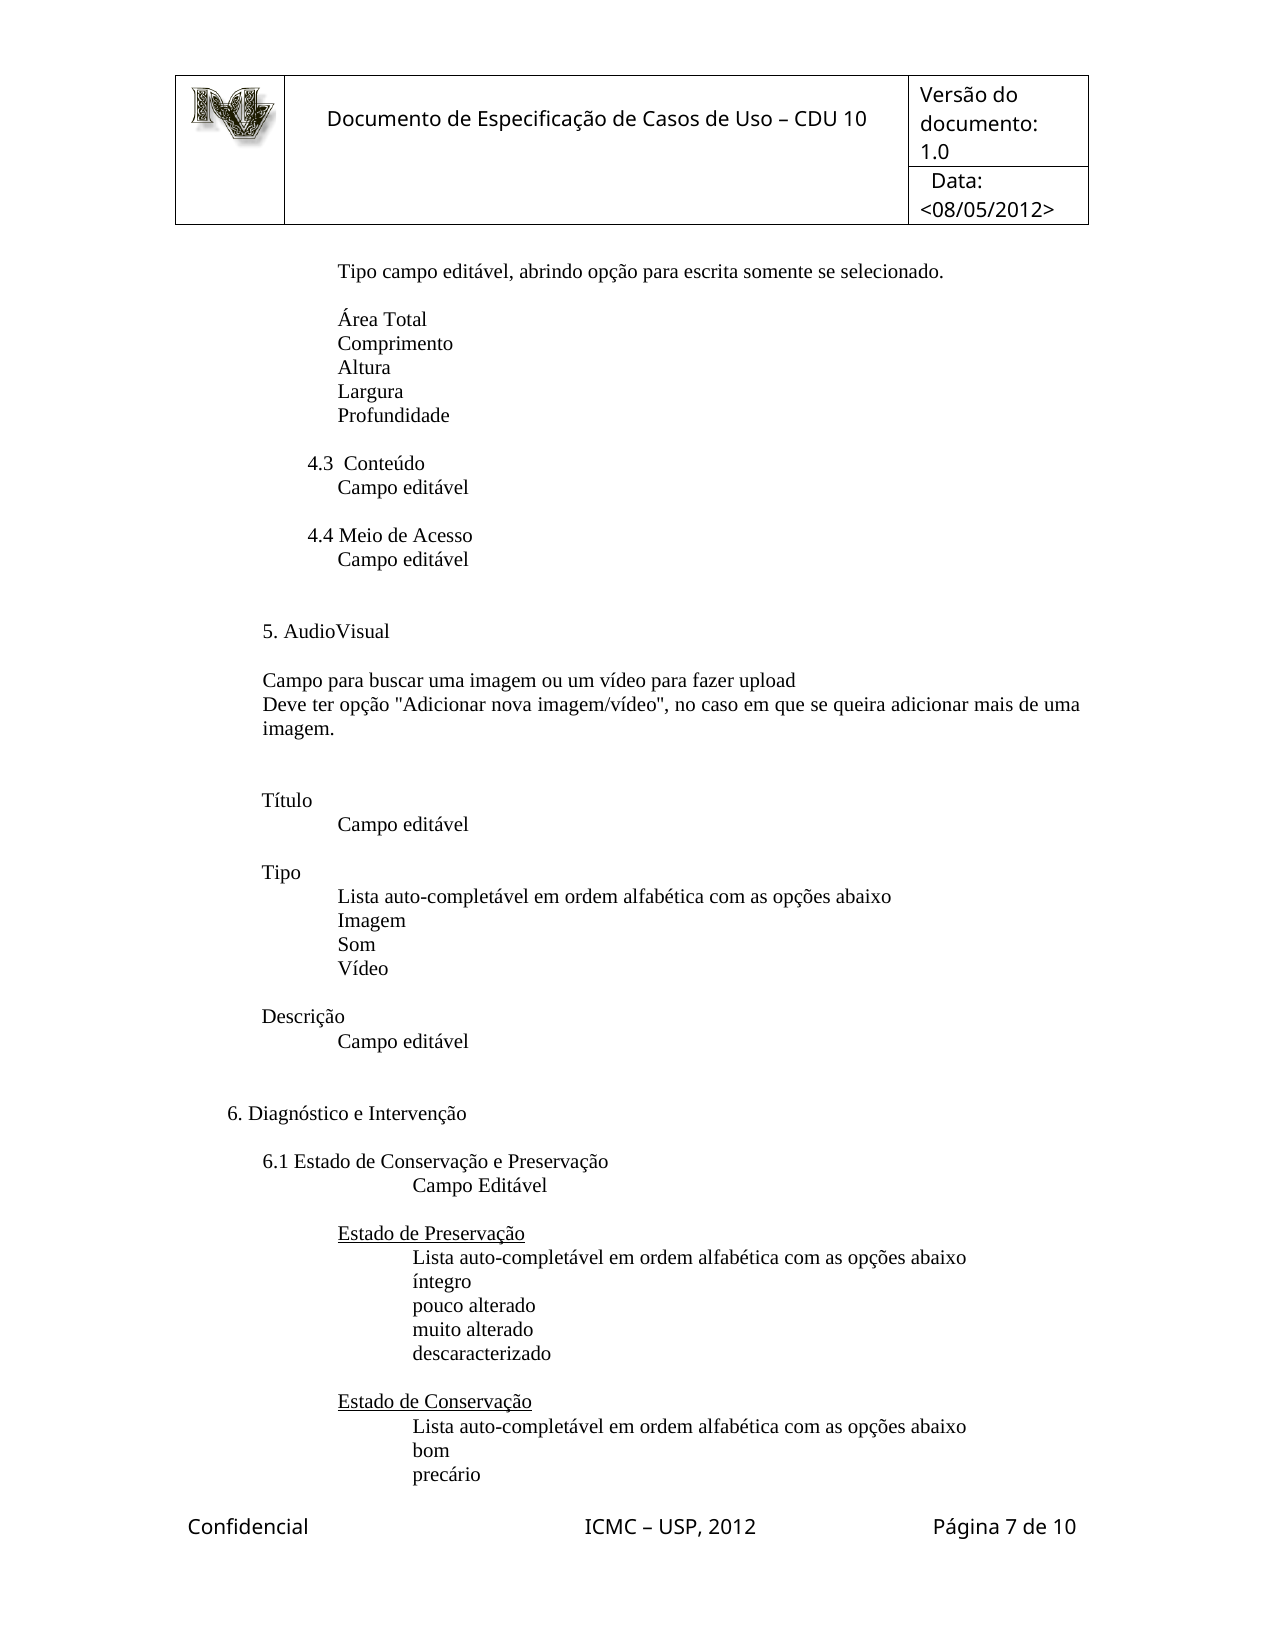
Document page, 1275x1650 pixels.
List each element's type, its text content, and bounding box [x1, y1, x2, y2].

text pouco alterado [224, 1293, 1087, 1317]
text Campo para buscar uma imagem ou um vídeo para fazer upload [192, 668, 1087, 692]
text Campo editável [192, 812, 1087, 836]
text precário [224, 1462, 1087, 1486]
text Descrição [192, 1004, 1087, 1028]
text 4.3 Conteúdo [192, 451, 1087, 475]
text Largura [192, 379, 1087, 403]
text Tipo [192, 860, 1087, 884]
text bom [224, 1438, 1087, 1462]
text Área Total [192, 307, 1087, 331]
text Deve ter opção ''Adicionar nova imagem/vídeo'', no caso em que se queira adicionar mais de uma imagem. [192, 692, 1087, 740]
text Profundidade [192, 403, 1087, 427]
list 6. Diagnóstico e Intervenção [224, 1101, 1087, 1125]
text Lista auto-completável em ordem alfabética com as opções abaixo [224, 1245, 1087, 1269]
text 5. AudioVisual [192, 619, 1087, 643]
text Campo editável [192, 475, 1087, 499]
text muito alterado [224, 1317, 1087, 1341]
text Altura [192, 355, 1087, 379]
text Imagem [192, 908, 1087, 932]
text Campo editável [192, 547, 1087, 571]
text Estado de Conservação [224, 1389, 1087, 1413]
text Lista auto-completável em ordem alfabética com as opções abaixo [224, 1413, 1087, 1438]
text Lista auto-completável em ordem alfabética com as opções abaixo [192, 884, 1087, 908]
text 6.1 Estado de Conservação e Preservação [224, 1149, 1087, 1173]
text Campo editável [192, 1028, 1087, 1053]
text Título [192, 788, 1087, 812]
text 4.4 Meio de Acesso [192, 523, 1087, 547]
text Comprimento [192, 331, 1087, 355]
text descaracterizado [224, 1341, 1087, 1365]
picture [186, 76, 277, 151]
text Estado de Preservação [224, 1221, 1087, 1245]
text Som [192, 932, 1087, 956]
text Tipo campo editável, abrindo opção para escrita somente se selecionado. [192, 258, 1087, 283]
text íntegro [224, 1269, 1087, 1293]
text Vídeo [192, 956, 1087, 980]
text Campo Editável [224, 1173, 1087, 1197]
